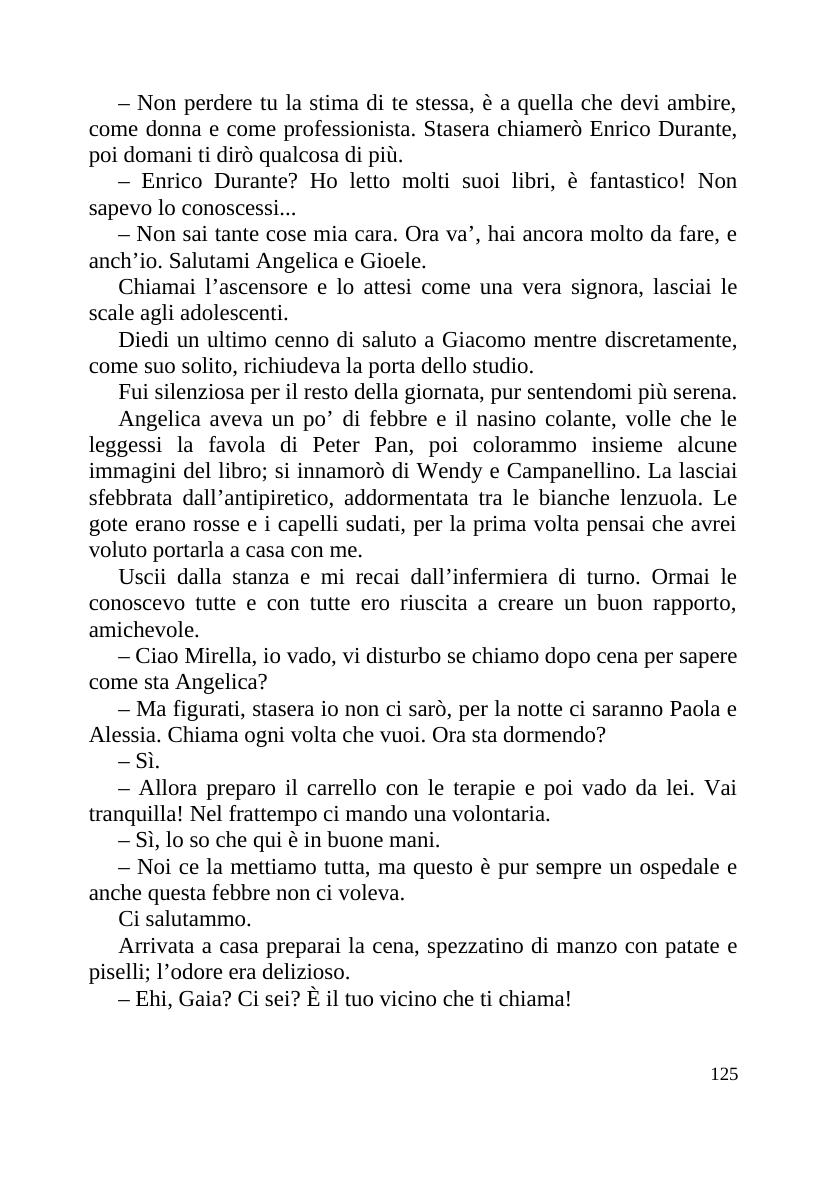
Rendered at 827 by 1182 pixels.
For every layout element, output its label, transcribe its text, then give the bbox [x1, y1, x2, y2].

text – Enrico Durante? Ho letto molti suoi libri, è fantastico! Non sapevo lo conoscessi... [88, 168, 738, 220]
text – Non perdere tu la stima di te stessa, è a quella che devi ambire, come donna e come professionista. Stasera chiamerò Enrico Durante, poi domani ti dirò qualcosa di più. [88, 88, 738, 168]
text Fui silenziosa per il resto della giornata, pur sentendomi più serena. [88, 378, 738, 405]
text Uscii dalla stanza e mi recai dall’infermiera di turno. Ormai le conoscevo tutte e con tutte ero riuscita a creare un buon rapporto, amichevole. [88, 563, 738, 642]
text Chiamai l’ascensore e lo attesi come una vera signora, lasciai le scale agli adolescenti. [88, 273, 738, 326]
text – Non sai tante cose mia cara. Ora va’, hai ancora molto da fare, e anch’io. Salutami Angelica e Gioele. [88, 220, 738, 273]
text Diedi un ultimo cenno di saluto a Giacomo mentre discretamente, come suo solito, richiudeva la porta dello studio. [88, 326, 738, 378]
text Angelica aveva un po’ di febbre e il nasino colante, volle che le leggessi la favola di Peter Pan, poi colorammo insieme alcune immagini del libro; si innamorò di Wendy e Campanellino. La lasciai sfebbrata dall’antipiretico, addormentata tra le bianche lenzuola. Le gote erano rosse e i capelli sudati, per la prima volta pensai che avrei voluto portarla a casa con me. [88, 405, 738, 563]
text – Noi ce la mettiamo tutta, ma questo è pur sempre un ospedale e anche questa febbre non ci voleva. [88, 853, 738, 906]
text – Ehi, Gaia? Ci sei? è il tuo vicino che ti chiama! [88, 984, 738, 1011]
text Ci salutammo. [88, 906, 738, 932]
text – Ma figurati, stasera io non ci sarò, per la notte ci saranno Paola e Alessia. Chiama ogni volta che vuoi. Ora sta dormendo? [88, 695, 738, 747]
text – Sì. [88, 747, 738, 774]
text Arrivata a casa preparai la cena, spezzatino di manzo con patate e piselli; l’odore era delizioso. [88, 932, 738, 984]
text – Allora preparo il carrello con le terapie e poi vado da lei. Vai tranquilla! Nel frattempo ci mando una volontaria. [88, 774, 738, 826]
text – Ciao Mirella, io vado, vi disturbo se chiamo dopo cena per sapere come sta Angelica? [88, 642, 738, 695]
text – Sì, lo so che qui è in buone mani. [88, 826, 738, 853]
